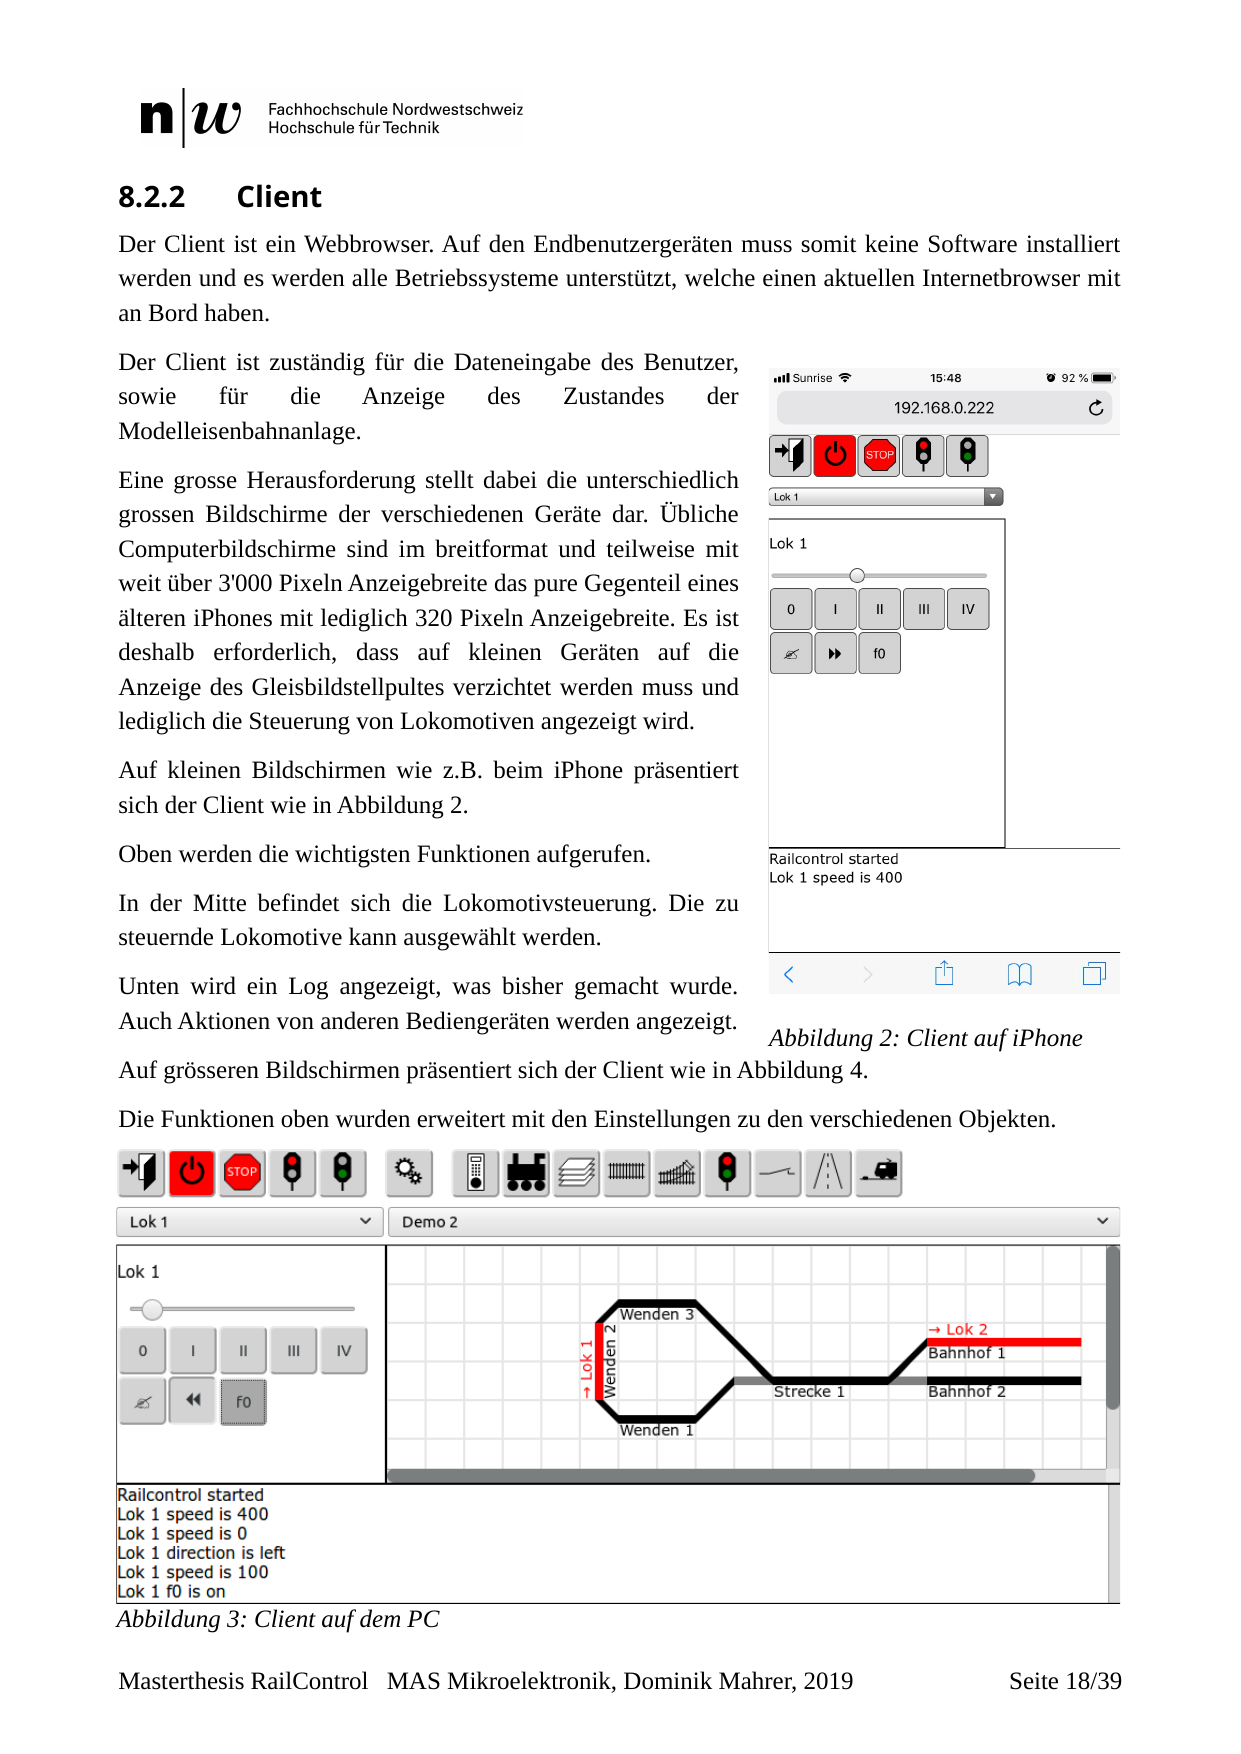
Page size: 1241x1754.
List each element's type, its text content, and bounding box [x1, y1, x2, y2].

text Der Client ist ein Webbrowser. Auf den Endbenutzergeräten muss somit keine Software installiert werden und es werden alle Betriebssysteme unterstützt, welche einen aktuellen Internetbrowser mit an Bord haben. [118, 229, 1122, 327]
text Oben werden die wichtigsten Funktionen aufgerufen. [118, 839, 768, 868]
picture [141, 88, 523, 148]
text Eine grosse Herausforderung stellt dabei die unterschiedlich grossen Bildschirme der verschiedenen Geräte dar. Übliche Computerbildschirme sind im breitformat und teilweise mit weit über 3'000 Pixeln Anzeigebreite das pure Gegenteil eines älteren iPhones mit lediglich 320 Pixeln Anzeigebreite. Es ist deshalb erforderlich, dass auf kleinen Geräten auf die Anzeige des Gleisbildstellpultes verzichtet werden muss und lediglich die Steuerung von Lokomotiven angezeigt wird. [118, 465, 768, 735]
text Unten wird ein Log angezeigt, was bisher gemacht wurde. Auch Aktionen von anderen Bediengeräten werden angezeigt. [118, 971, 769, 1035]
text Die Funktionen oben wurden erweitert mit den Einstellungen zu den verschiedenen Objekten. [118, 1104, 1122, 1133]
picture [116, 1148, 1121, 1604]
text In der Mitte befindet sich die Lokomotivsteuerung. Die zu steuernde Lokomotive kann ausgewählt werden. [118, 888, 768, 951]
subtitle Client [118, 176, 1122, 216]
text Auf kleinen Bildschirmen wie z.B. beim iPhone präsentiert sich der Client wie in Abbildung 2. [118, 755, 768, 818]
picture [768, 368, 1121, 994]
text Auf grösseren Bildschirmen präsentiert sich der Client wie in Abbildung 4. [118, 1055, 1122, 1084]
text Der Client ist zuständig für die Dateneingabe des Benutzer, sowie für die Anzeige des Zustandes der Modelleisenbahnanlage. [118, 347, 1122, 444]
text Abbildung 2: Client auf iPhone [769, 994, 1120, 1051]
text Abbildung 3: Client auf dem PC [116, 1604, 1120, 1633]
